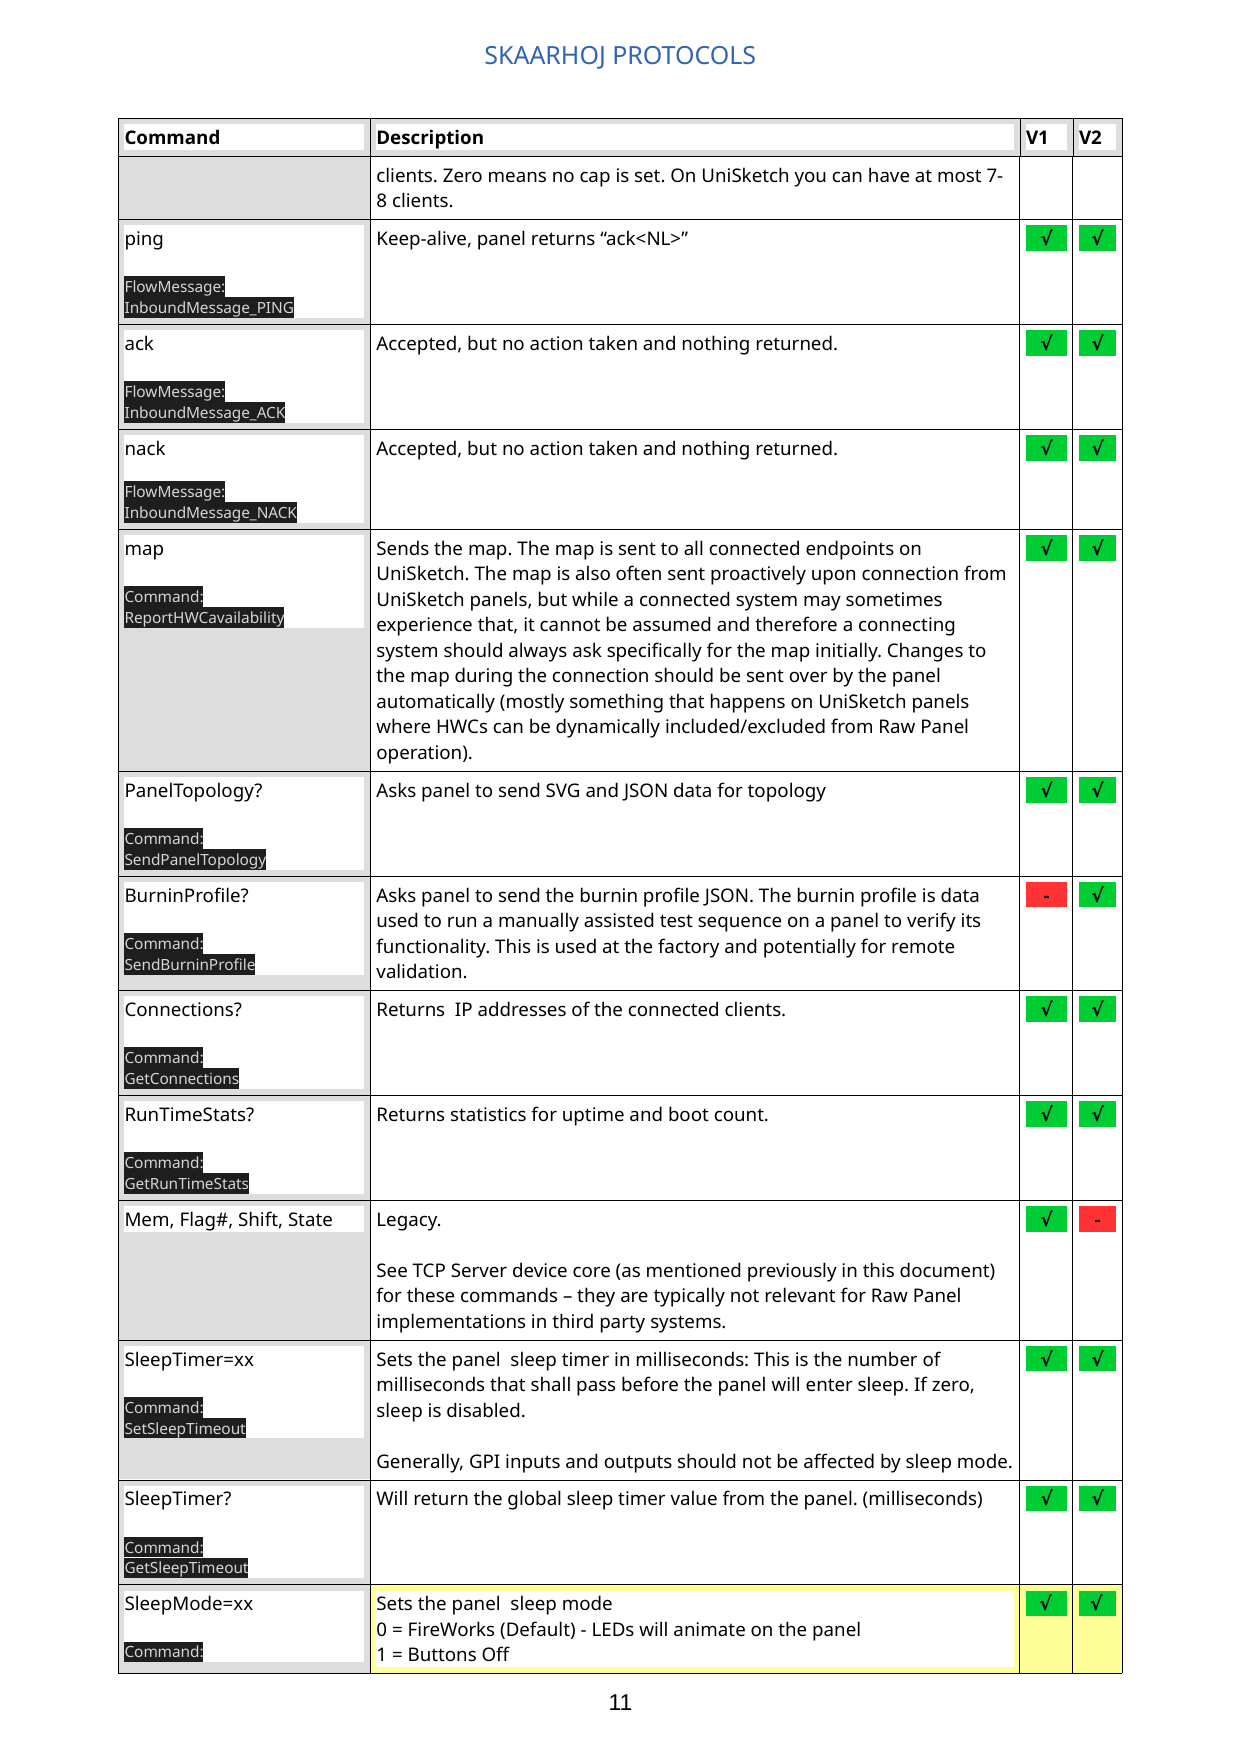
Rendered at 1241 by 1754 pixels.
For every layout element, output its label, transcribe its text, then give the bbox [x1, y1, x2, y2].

table_cell √ [1073, 877, 1122, 990]
table_cell √ [1020, 1585, 1072, 1673]
table_cell PanelTopology? Command: SendPanelTopology [119, 772, 370, 876]
table_cell Connections? Command: GetConnections [119, 991, 370, 1095]
table_header V2 [1074, 119, 1122, 156]
table_cell √ [1020, 1201, 1072, 1340]
table_cell Asks panel to send the burnin profile JSON. The burnin profile is data used to run a manually assisted test sequence on a panel to verify its functionality. This is used at the factory and potentially for remote validation. [371, 877, 1019, 990]
table_cell ack FlowMessage: InboundMessage_ACK [119, 325, 370, 429]
table_header Description [371, 119, 1020, 156]
table_cell √ [1073, 1585, 1122, 1673]
table_cell ping FlowMessage: InboundMessage_PING [119, 220, 370, 324]
table_header V1 [1021, 119, 1073, 156]
table_cell √ [1073, 530, 1122, 771]
table_cell Will return the global sleep timer value from the panel. (milliseconds) [371, 1481, 1019, 1584]
table_cell √ [1020, 1341, 1072, 1479]
table_cell √ [1073, 1096, 1122, 1200]
table_cell BurninProfile? Command: SendBurninProfile [119, 877, 370, 990]
table_cell √ [1020, 220, 1072, 324]
table_cell √ [1073, 772, 1122, 876]
table_cell √ [1073, 1481, 1122, 1584]
table_cell Mem, Flag#, Shift, State [119, 1201, 370, 1340]
table_cell nack FlowMessage: InboundMessage_NACK [119, 430, 370, 529]
table_cell - [1073, 1201, 1122, 1340]
table_cell Sets the panel sleep timer in milliseconds: This is the number of milliseconds that shall pass before the panel will enter sleep. If zero, sleep is disabled. Generally, GPI inputs and outputs should not be affected by sleep mode. [371, 1341, 1019, 1479]
table_cell √ [1073, 220, 1122, 324]
table_cell Accepted, but no action taken and nothing returned. [371, 430, 1019, 529]
table_cell √ [1073, 1341, 1122, 1479]
table_cell SleepMode=xx Command: [119, 1585, 370, 1673]
table_cell √ [1020, 430, 1072, 529]
table_cell Returns statistics for uptime and boot count. [371, 1096, 1019, 1200]
table_cell √ [1020, 325, 1072, 429]
table_cell Legacy. See TCP Server device core (as mentioned previously in this document) for these commands – they are typically not relevant for Raw Panel implementations in third party systems. [371, 1201, 1019, 1340]
table_header Command [119, 119, 370, 156]
table_cell √ [1020, 1096, 1072, 1200]
table_cell √ [1073, 325, 1122, 429]
table_cell Accepted, but no action taken and nothing returned. [371, 325, 1019, 429]
table_cell Returns IP addresses of the connected clients. [371, 991, 1019, 1095]
table_cell map Command: ReportHWCavailability [119, 530, 370, 771]
table_cell Asks panel to send SVG and JSON data for topology [371, 772, 1019, 876]
table_cell Keep-alive, panel returns “ack<NL>” [371, 220, 1019, 324]
table_cell √ [1073, 991, 1122, 1095]
table_cell SleepTimer? Command: GetSleepTimeout [119, 1481, 370, 1584]
table_cell Sends the map. The map is sent to all connected endpoints on UniSketch. The map is also often sent proactively upon connection from UniSketch panels, but while a connected system may sometimes experience that, it cannot be assumed and therefore a connecting system should always ask specifically for the map initially. Changes to the map during the connection should be sent over by the panel automatically (mostly something that happens on UniSketch panels where HWCs can be dynamically included/excluded from Raw Panel operation). [371, 530, 1019, 771]
table_cell clients. Zero means no cap is set. On UniSketch you can have at most 7-8 clients. [371, 157, 1019, 219]
table_cell √ [1020, 530, 1072, 771]
table_cell - [1020, 877, 1072, 990]
table_cell √ [1073, 430, 1122, 529]
table_cell [1020, 157, 1072, 219]
table_cell [119, 157, 370, 219]
table_cell [1073, 157, 1122, 219]
table_cell √ [1020, 991, 1072, 1095]
table_cell RunTimeStats? Command: GetRunTimeStats [119, 1096, 370, 1200]
table_cell Sets the panel sleep mode 0 = FireWorks (Default) - LEDs will animate on the panel 1 = Buttons Off [371, 1585, 1019, 1673]
table_cell √ [1020, 1481, 1072, 1584]
table_cell SleepTimer=xx Command: SetSleepTimeout [119, 1341, 370, 1479]
table_cell √ [1020, 772, 1072, 876]
